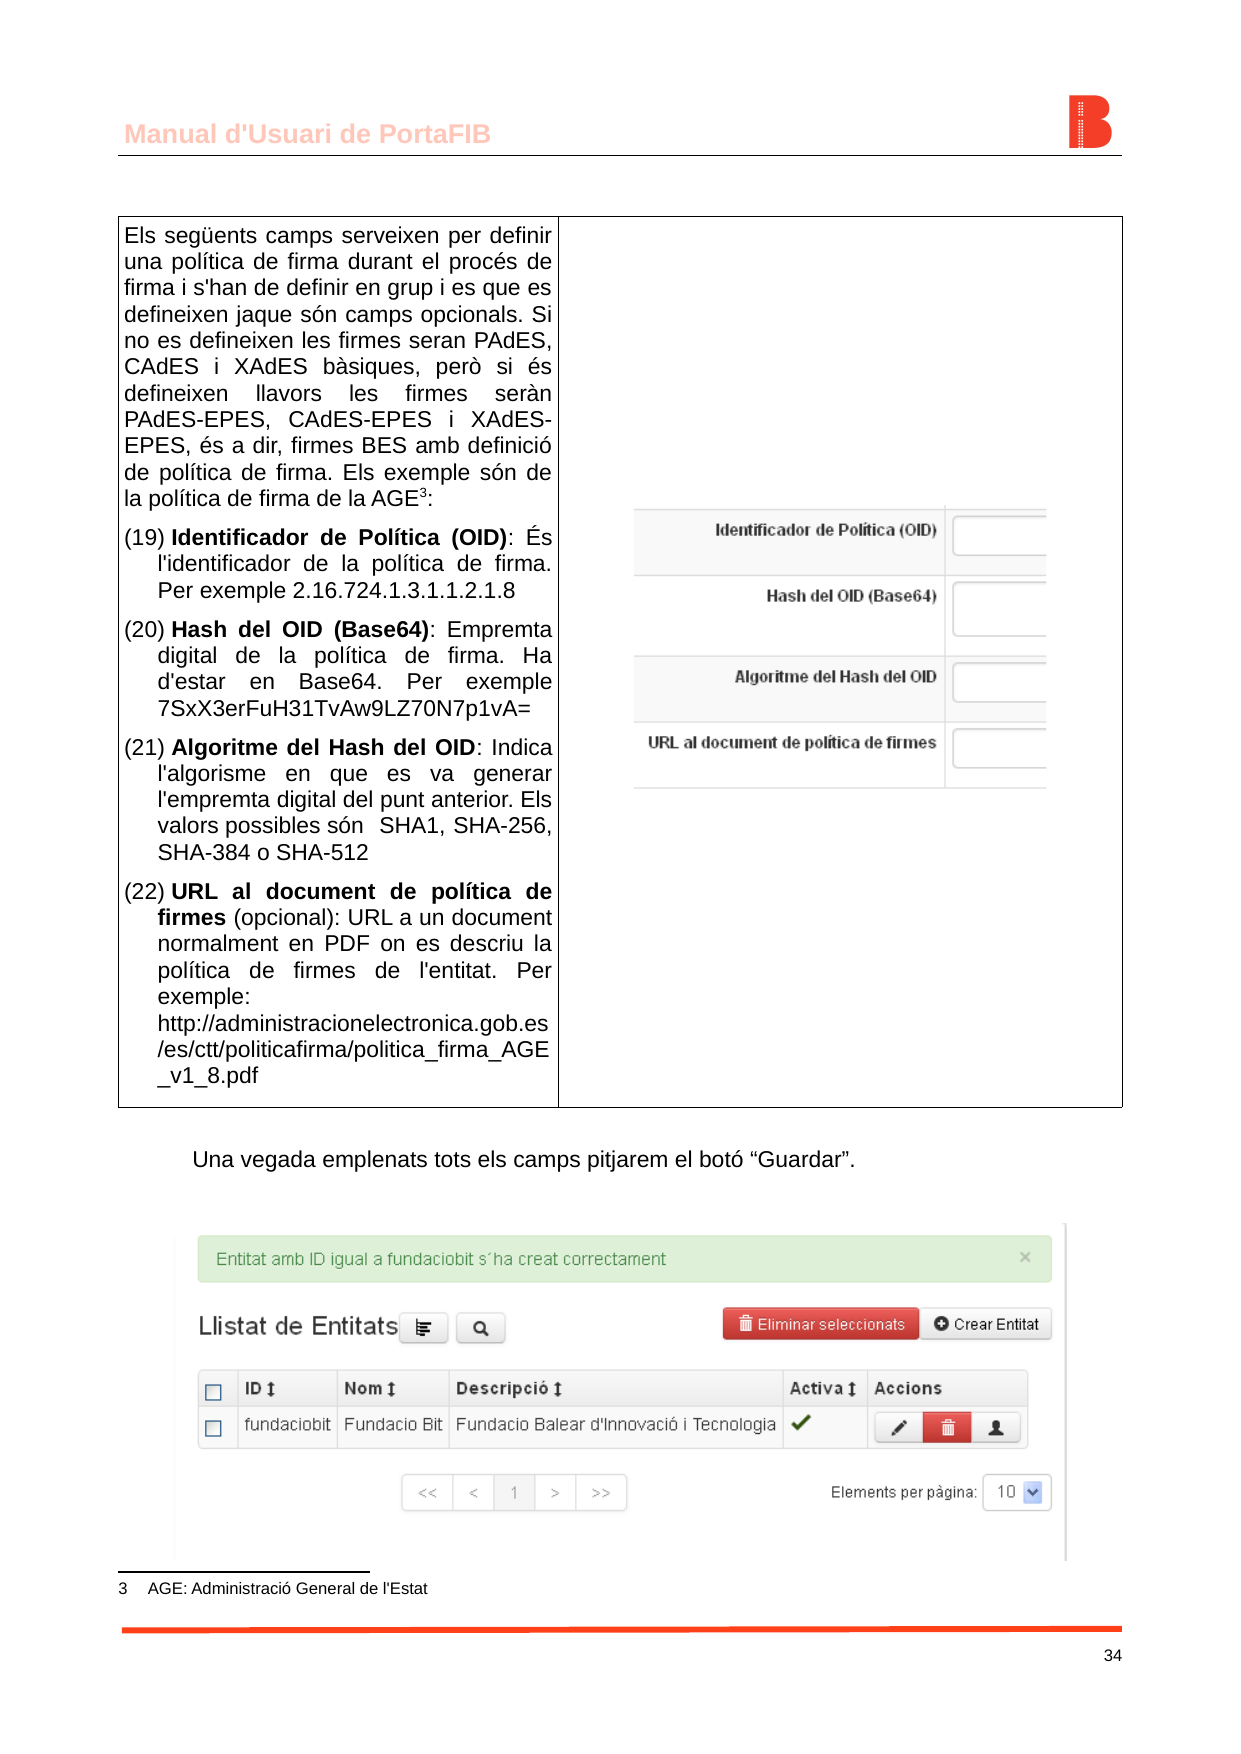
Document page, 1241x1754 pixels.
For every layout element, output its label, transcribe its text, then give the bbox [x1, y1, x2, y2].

text Una vegada emplenats tots els camps pitjarem el botó “Guardar”. [118, 1146, 1122, 1172]
picture [1063, 94, 1117, 150]
picture [633, 505, 1047, 805]
table_cell [559, 217, 1122, 1107]
picture [173, 1223, 1067, 1561]
table_cell Els següents camps serveixen per definir una política de firma durant el procés de firma i s'han de definir en grup i es que es defineixen jaque són camps opcionals. Si no es defineixen les firmes seran PAdES, CAdES i XAdES bàsiques, però si és defineixen llavors les firmes seràn PAdES-EPES, CAdES-EPES i XAdES-EPES, és a dir, firmes BES amb definició de política de firma. Els exemple són de la política de firma de la AGE: Identificador de Política (OID): És l'identificador de la política de firma. Per exemple 2.16.724.1.3.1.1.2.1.8 Hash del OID (Base64): Empremta digital de la política de firma. Ha d'estar en Base64. Per exemple 7SxX3erFuH31TvAw9LZ70N7p1vA= Algoritme del Hash del OID: Indica l'algorisme en que es va generar l'empremta digital del punt anterior. Els valors possibles són SHA1, SHA-256, SHA-384 o SHA-512 URL al document de política de firmes (opcional): URL a un document normalment en PDF on es descriu la política de firmes de l'entitat. Per exemple: http://administracionelectronica.gob.es/es/ctt/politicafirma/politica_firma_AGE_v1_8.pdf [119, 217, 558, 1107]
